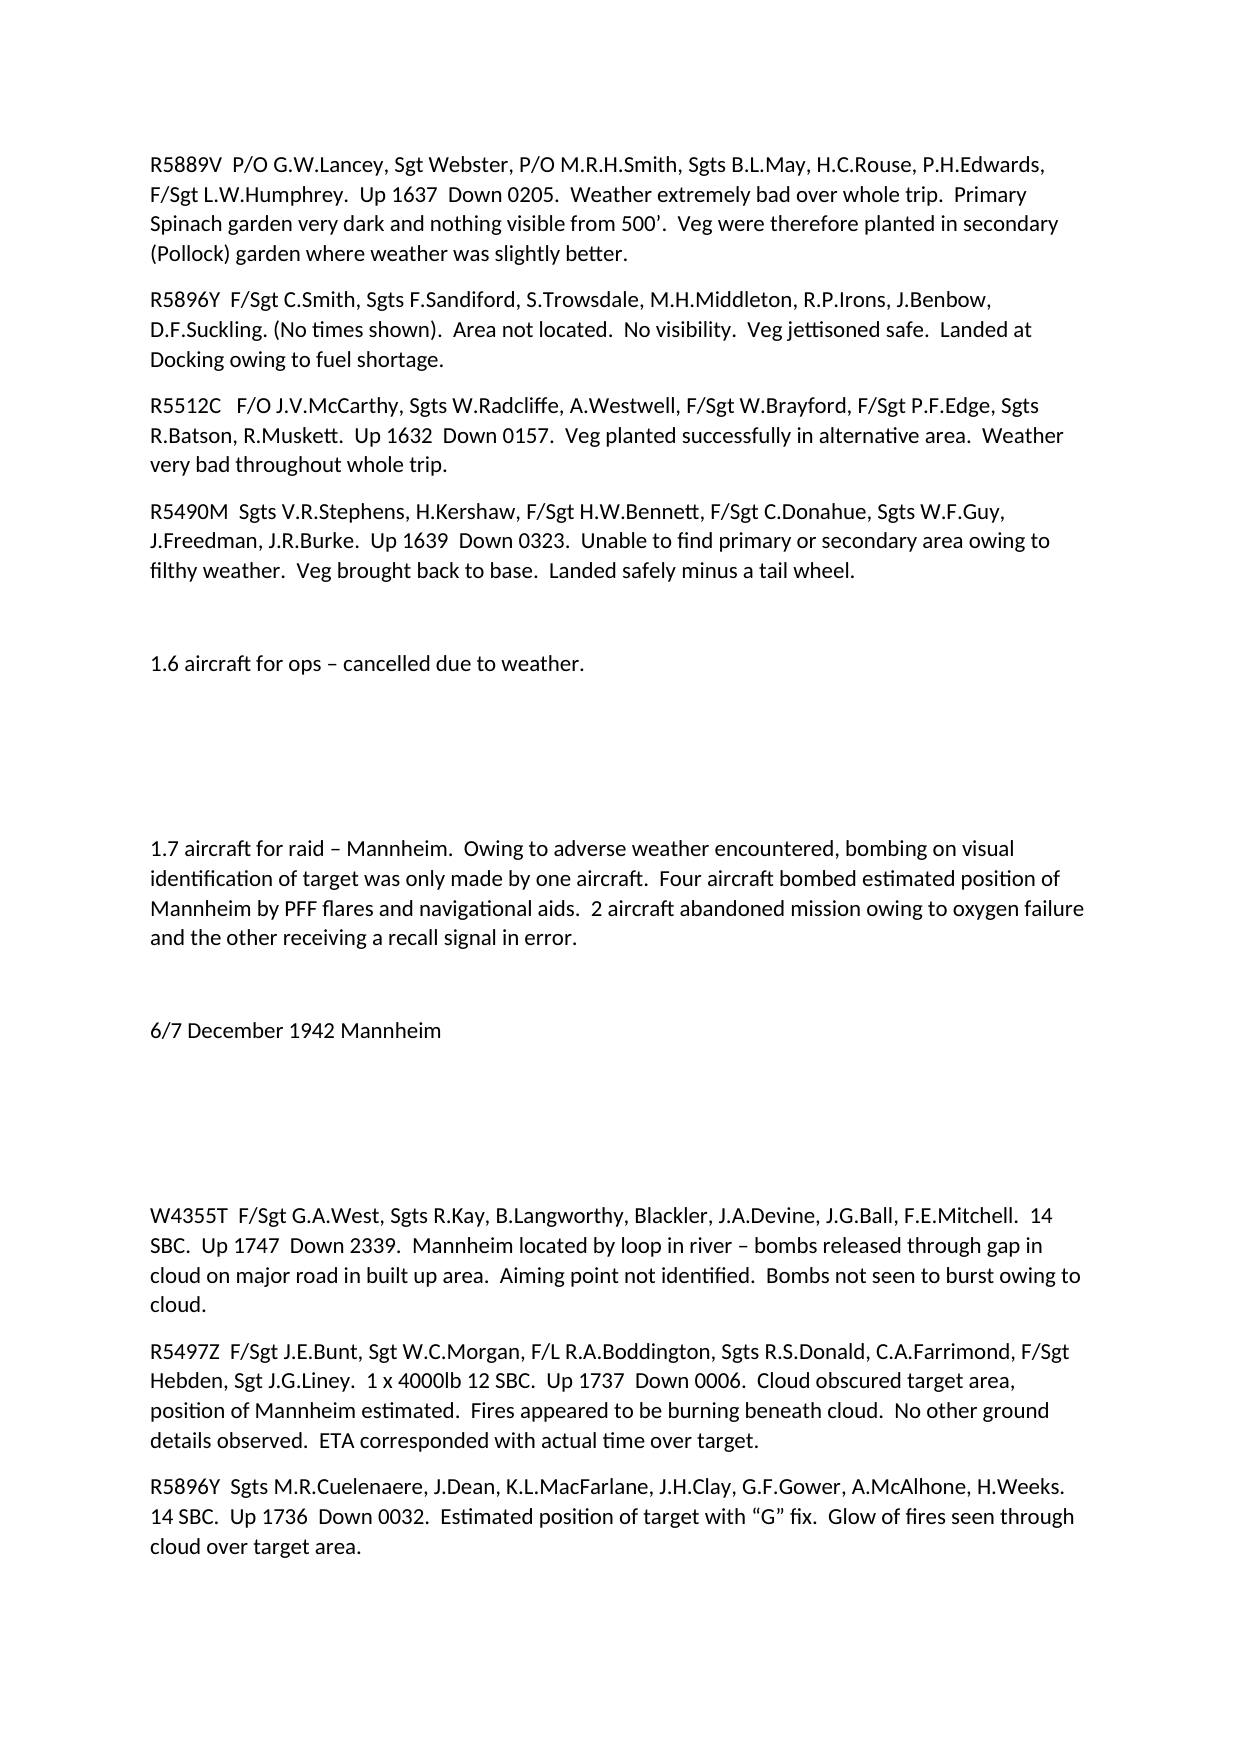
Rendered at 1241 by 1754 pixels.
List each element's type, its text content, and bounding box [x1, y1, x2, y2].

text 1.7 aircraft for raid – Mannheim. Owing to adverse weather encountered, bombing on visual identification of target was only made by one aircraft. Four aircraft bombed estimated position of Mannheim by PFF flares and navigational aids. 2 aircraft abandoned mission owing to oxygen failure and the other receiving a recall signal in error. [150, 834, 1090, 951]
text R5490M Sgts V.R.Stephens, H.Kershaw, F/Sgt H.W.Bennett, F/Sgt C.Donahue, Sgts W.F.Guy, J.Freedman, J.R.Burke. Up 1639 Down 0323. Unable to find primary or secondary area owing to filthy weather. Veg brought back to base. Landed safely minus a tail wheel. [150, 497, 1090, 584]
text R5896Y Sgts M.R.Cuelenaere, J.Dean, K.L.MacFarlane, J.H.Clay, G.F.Gower, A.McAlhone, H.Weeks. 14 SBC. Up 1736 Down 0032. Estimated position of target with “G” fix. Glow of fires seen through cloud over target area. [150, 1472, 1090, 1560]
text W4355T F/Sgt G.A.West, Sgts R.Kay, B.Langworthy, Blackler, J.A.Devine, J.G.Ball, F.E.Mitchell. 14 SBC. Up 1747 Down 2339. Mannheim located by loop in river – bombs released through gap in cloud on major road in built up area. Aiming point not identified. Bombs not seen to burst owing to cloud. [150, 1202, 1090, 1319]
text R5889V P/O G.W.Lancey, Sgt Webster, P/O M.R.H.Smith, Sgts B.L.May, H.C.Rouse, P.H.Edwards, F/Sgt L.W.Humphrey. Up 1637 Down 0205. Weather extremely bad over whole trip. Primary Spinach garden very dark and nothing visible from 500’. Veg were therefore planted in secondary (Pollock) garden where weather was slightly better. [150, 150, 1090, 267]
text 1.6 aircraft for ops – cancelled due to weather. [150, 649, 1090, 677]
text 6/7 December 1942 Mannheim [150, 1016, 1090, 1044]
text R5512C F/O J.V.McCarthy, Sgts W.Radcliffe, A.Westwell, F/Sgt W.Brayford, F/Sgt P.F.Edge, Sgts R.Batson, R.Muskett. Up 1632 Down 0157. Veg planted successfully in alternative area. Weather very bad throughout whole trip. [150, 391, 1090, 478]
text R5896Y F/Sgt C.Smith, Sgts F.Sandiford, S.Trowsdale, M.H.Middleton, R.P.Irons, J.Benbow, D.F.Suckling. (No times shown). Area not located. No visibility. Veg jettisoned safe. Landed at Docking owing to fuel shortage. [150, 285, 1090, 373]
text R5497Z F/Sgt J.E.Bunt, Sgt W.C.Morgan, F/L R.A.Boddington, Sgts R.S.Donald, C.A.Farrimond, F/Sgt Hebden, Sgt J.G.Liney. 1 x 4000lb 12 SBC. Up 1737 Down 0006. Cloud obscured target area, position of Mannheim estimated. Fires appeared to be burning beneath cloud. No other ground details observed. ETA corresponded with actual time over target. [150, 1337, 1090, 1454]
